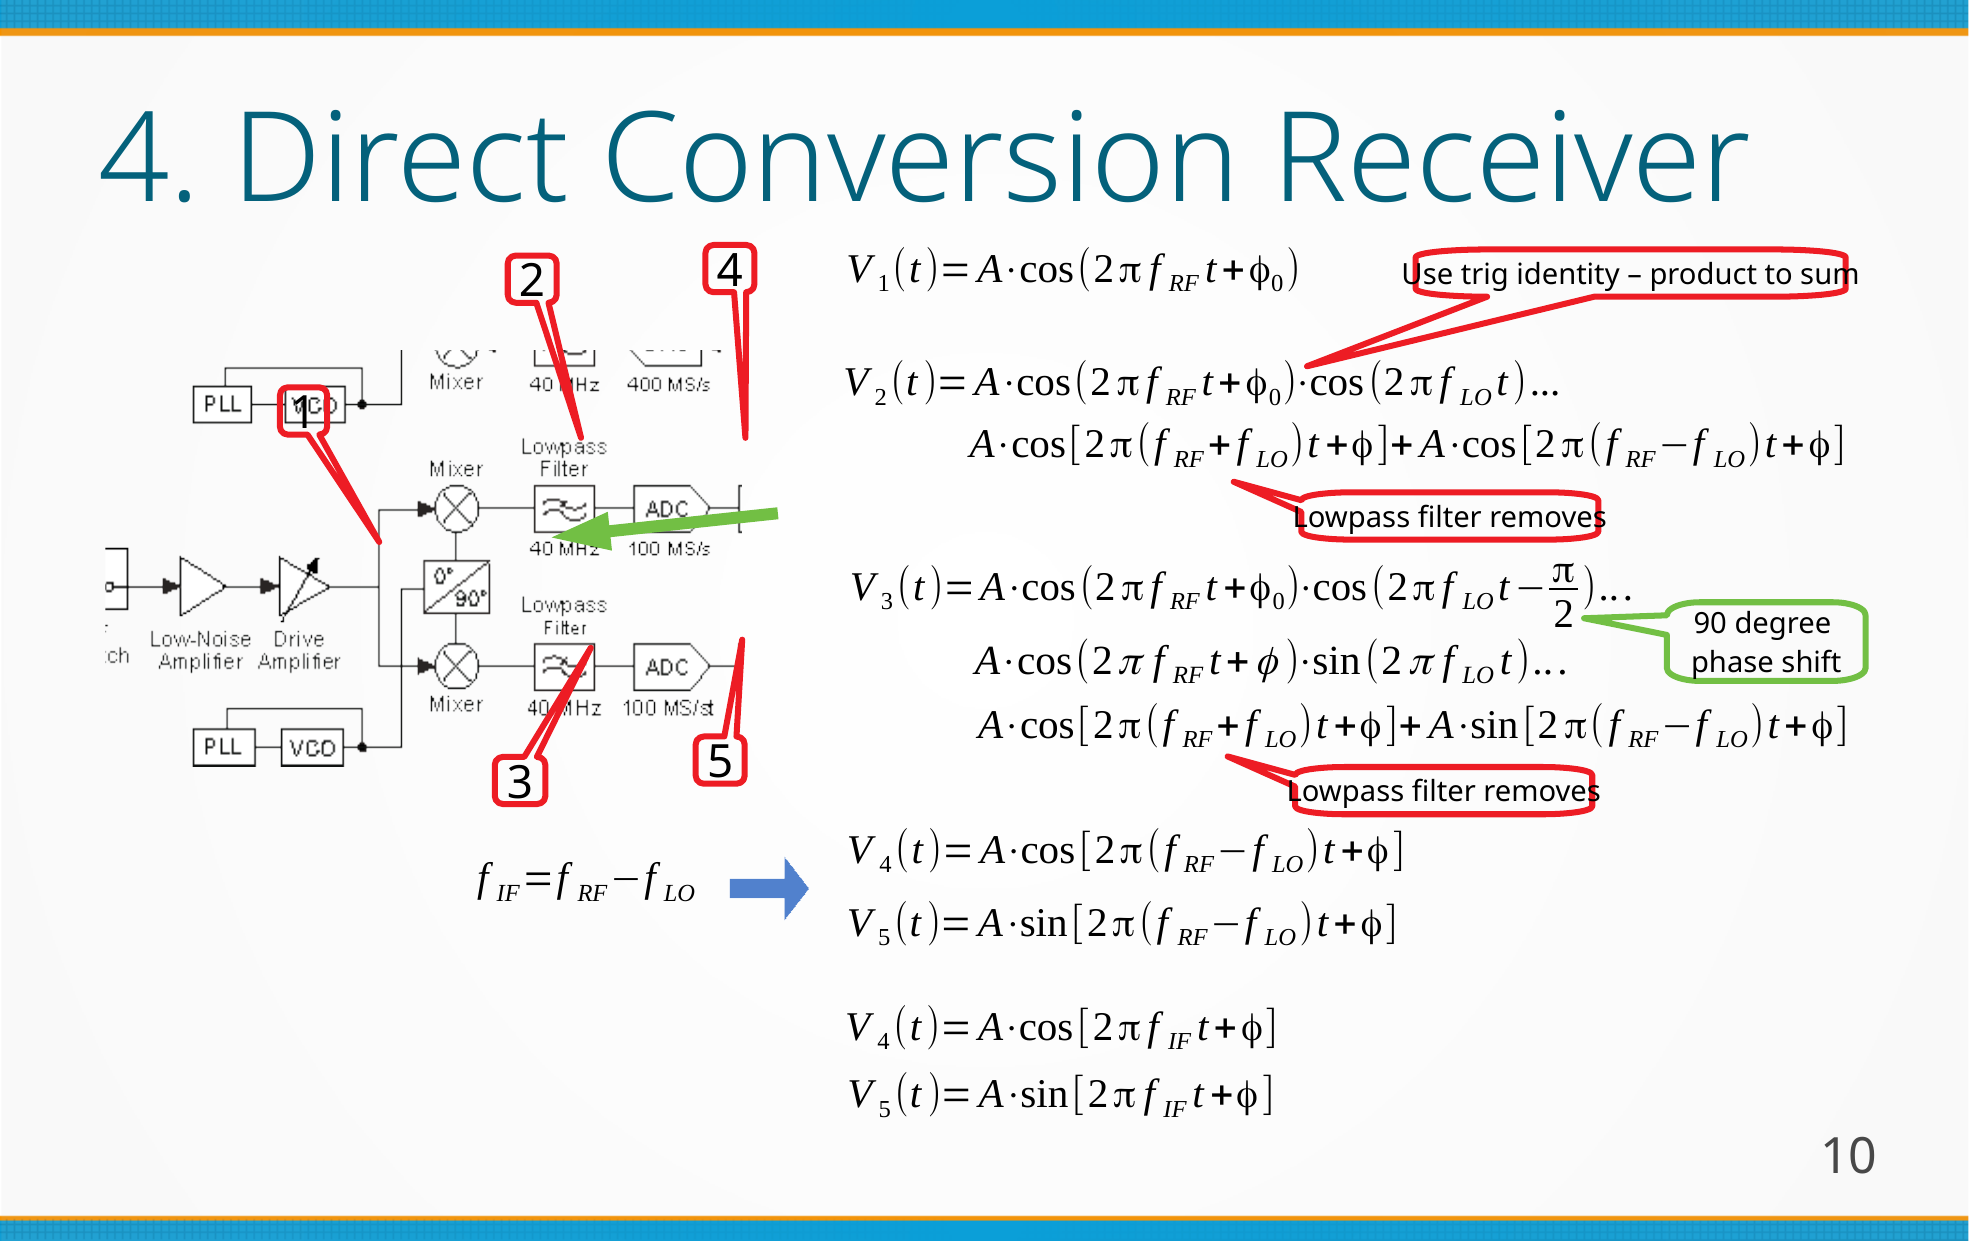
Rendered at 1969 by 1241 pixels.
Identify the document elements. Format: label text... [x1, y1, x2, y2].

chart [839, 1002, 1284, 1055]
text_box Use trig identity – product to sum [1307, 249, 1846, 367]
title 4. Direct Conversion Receiver [98, 49, 1870, 257]
chart [841, 898, 1403, 951]
chart [841, 1069, 1280, 1122]
text_box 2 [507, 255, 582, 438]
text_box Lowpass filter removes [1233, 481, 1599, 540]
chart [841, 825, 1410, 878]
text_box 4 [705, 244, 755, 438]
text_box 5 [695, 639, 745, 784]
picture [0, 0, 1969, 1241]
text_box 90 degree phase shift [1584, 602, 1866, 681]
chart [469, 854, 703, 907]
chart [840, 244, 1306, 297]
text_box 3 [494, 647, 591, 805]
text_box Lowpass filter removes [1227, 756, 1593, 815]
chart [844, 561, 1641, 689]
text_box 1 [279, 387, 380, 543]
chart [837, 357, 1567, 410]
chart [930, 700, 1854, 766]
chart [959, 419, 1852, 472]
